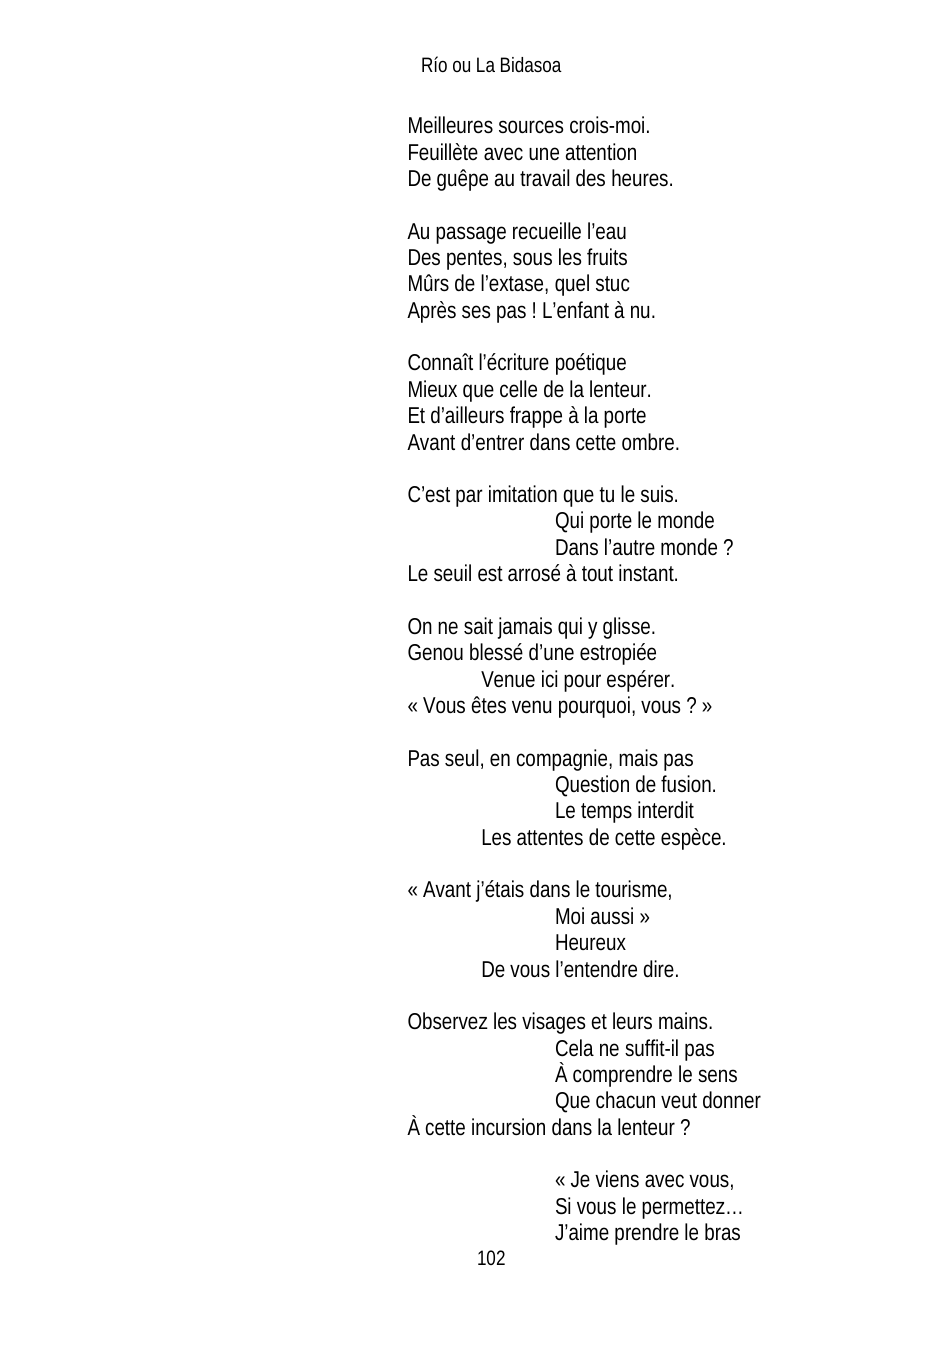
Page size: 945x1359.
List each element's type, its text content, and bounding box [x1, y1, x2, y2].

text « Avant j’étais dans le tourisme, [407, 876, 870, 903]
text De guêpe au travail des heures. [407, 165, 870, 191]
text Feuillète avec une attention [407, 138, 870, 165]
text J’aime prendre le bras [555, 1219, 870, 1245]
text Avant d’entrer dans cette ombre. [407, 428, 870, 455]
text Dans l’autre monde ? [555, 534, 870, 560]
text À cette incursion dans la lenteur ? [407, 1114, 870, 1140]
text Mieux que celle de la lenteur. [407, 376, 870, 402]
text Le temps interdit [555, 797, 870, 824]
text On ne sait jamais qui y glisse. [407, 613, 870, 639]
text Qui porte le monde [555, 507, 870, 534]
text Pas seul, en compagnie, mais pas [407, 745, 870, 771]
text « Je viens avec vous, [555, 1166, 870, 1193]
text Le seuil est arrosé à tout instant. [407, 560, 870, 587]
text Heureux [555, 929, 870, 956]
text Genou blessé d’une estropiée [407, 639, 870, 666]
text Meilleures sources crois-moi. [407, 112, 870, 138]
text Et d’ailleurs frappe à la porte [407, 402, 870, 428]
text Après ses pas ! L’enfant à nu. [407, 297, 870, 323]
text Si vous le permettez… [555, 1193, 870, 1219]
text Mûrs de l’extase, quel stuc [407, 270, 870, 297]
text Venue ici pour espérer. [481, 666, 870, 692]
text Cela ne suffit-il pas [555, 1034, 870, 1061]
text Connaît l’écriture poétique [407, 349, 870, 376]
text Les attentes de cette espèce. [481, 824, 870, 850]
text Moi aussi » [555, 903, 870, 929]
text Que chacun veut donner [555, 1087, 870, 1114]
text Au passage recueille l’eau [407, 218, 870, 244]
text C’est par imitation que tu le suis. [407, 481, 870, 507]
text À comprendre le sens [555, 1061, 870, 1087]
text Question de fusion. [555, 771, 870, 797]
text De vous l’entendre dire. [481, 956, 870, 982]
text Observez les visages et leurs mains. [407, 1008, 870, 1034]
text Des pentes, sous les fruits [407, 244, 870, 270]
text « Vous êtes venu pourquoi, vous ? » [407, 692, 870, 718]
